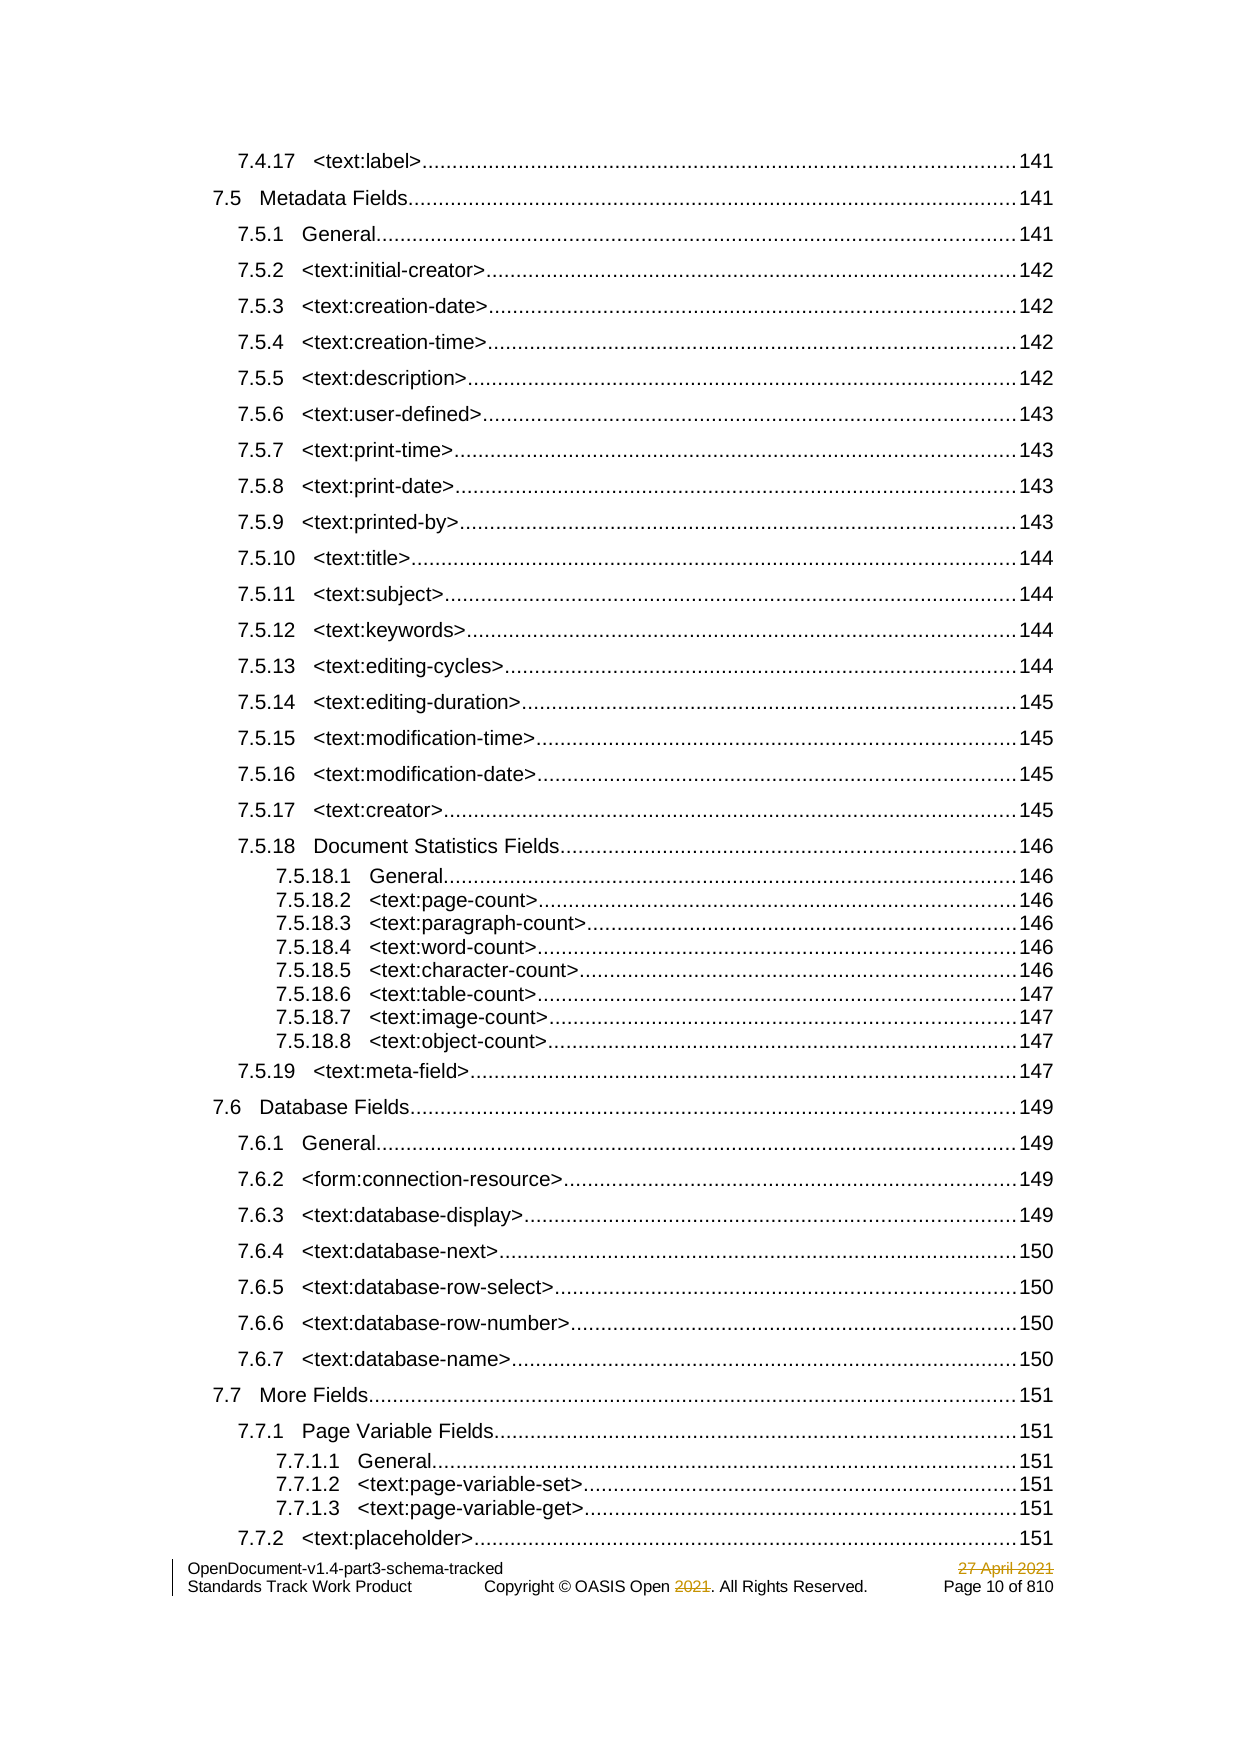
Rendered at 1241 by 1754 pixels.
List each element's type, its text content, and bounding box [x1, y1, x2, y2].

text 7.5.1 General 141 [237, 222, 1053, 246]
text 7.5.8 <text:print-date> 143 [237, 474, 1053, 498]
text 7.7.1.2 <text:page-variable-set> 151 [276, 1473, 1053, 1496]
text 7.5.4 <text:creation-time> 142 [237, 330, 1053, 354]
text 7.5.5 <text:description> 142 [237, 366, 1053, 390]
text 7.5.18.6 <text:table-count> 147 [276, 982, 1053, 1006]
text 7.5.18.5 <text:character-count> 146 [276, 959, 1053, 982]
text 7.5.14 <text:editing-duration> 145 [237, 691, 1053, 714]
text 7.7 More Fields 151 [212, 1383, 1053, 1407]
text 7.5.16 <text:modification-date> 145 [237, 763, 1053, 786]
text 7.5.9 <text:printed-by> 143 [237, 510, 1053, 534]
text 7.5.18 Document Statistics Fields 146 [237, 835, 1053, 858]
text 7.5 Metadata Fields 141 [212, 186, 1053, 209]
text 7.6.1 General 149 [237, 1131, 1053, 1155]
text 7.5.15 <text:modification-time> 145 [237, 727, 1053, 750]
text 7.5.13 <text:editing-cycles> 144 [237, 654, 1053, 678]
text 7.7.1 Page Variable Fields 151 [237, 1419, 1053, 1443]
text 7.4.17 <text:label> 141 [237, 150, 1053, 173]
text 7.6.2 <form:connection-resource> 149 [237, 1167, 1053, 1191]
text 7.5.2 <text:initial-creator> 142 [237, 258, 1053, 282]
text 7.5.11 <text:subject> 144 [237, 582, 1053, 606]
text 7.6.3 <text:database-display> 149 [237, 1203, 1053, 1227]
text 7.5.6 <text:user-defined> 143 [237, 402, 1053, 426]
text 7.6.6 <text:database-row-number> 150 [237, 1311, 1053, 1335]
text 7.5.18.1 General 146 [276, 864, 1053, 888]
text 7.5.18.3 <text:paragraph-count> 146 [276, 912, 1053, 935]
text 7.5.10 <text:title> 144 [237, 546, 1053, 570]
text 7.6.4 <text:database-next> 150 [237, 1239, 1053, 1263]
text 7.5.18.7 <text:image-count> 147 [276, 1006, 1053, 1029]
text 7.5.18.2 <text:page-count> 146 [276, 888, 1053, 912]
text 7.5.18.4 <text:word-count> 146 [276, 935, 1053, 959]
text 7.7.1.1 General 151 [276, 1449, 1053, 1473]
text 7.5.17 <text:creator> 145 [237, 799, 1053, 822]
text 7.6.7 <text:database-name> 150 [237, 1347, 1053, 1371]
text 7.5.7 <text:print-time> 143 [237, 438, 1053, 462]
text 7.5.3 <text:creation-date> 142 [237, 294, 1053, 318]
text 7.7.2 <text:placeholder> 151 [237, 1526, 1053, 1550]
text 7.5.12 <text:keywords> 144 [237, 618, 1053, 642]
text 7.6.5 <text:database-row-select> 150 [237, 1275, 1053, 1299]
text 7.5.18.8 <text:object-count> 147 [276, 1029, 1053, 1053]
text 7.7.1.3 <text:page-variable-get> 151 [276, 1496, 1053, 1520]
text 7.6 Database Fields 149 [212, 1095, 1053, 1119]
text 7.5.19 <text:meta-field> 147 [237, 1059, 1053, 1083]
